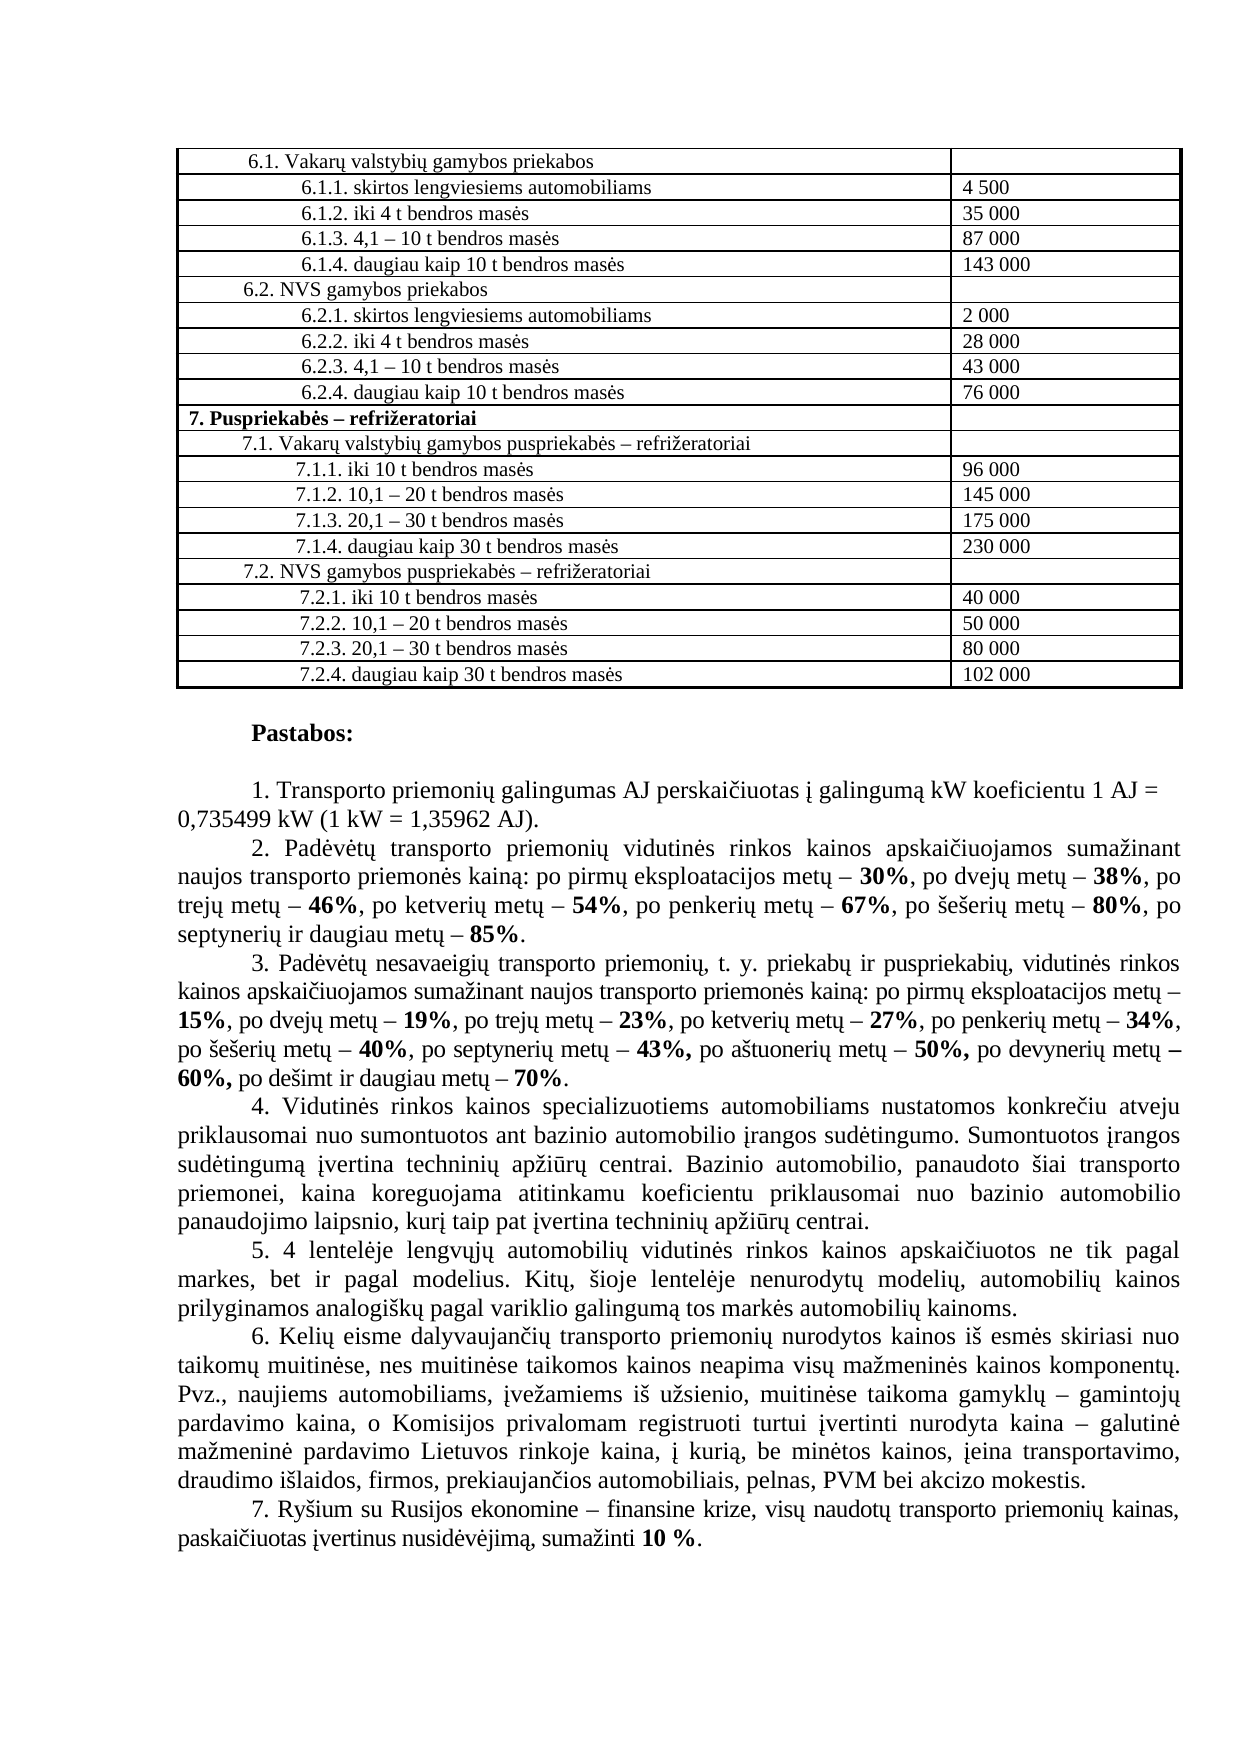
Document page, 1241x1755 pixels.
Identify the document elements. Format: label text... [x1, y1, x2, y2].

table_cell [952, 406, 1179, 429]
table_cell 7.1.2. 10,1 – 20 t bendros masės [179, 482, 950, 506]
table_cell 7.2. NVS gamybos puspriekabės – refrižeratoriai [179, 559, 950, 583]
text 5. 4 lentelėje lengvųjų automobilių vidutinės rinkos kainos apskaičiuotos ne tik pagal markes, bet ir pagal modelius. Kitų, šioje lentelėje nenurodytų modelių, automobilių kainos prilyginamos analogiškų pagal variklio galingumą tos markės automobilių kainoms. [177, 1235, 1181, 1321]
table_cell 7.1.3. 20,1 – 30 t bendros masės [179, 508, 950, 532]
table_cell 40 000 [952, 585, 1179, 609]
table_cell 7.2.1. iki 10 t bendros masės [179, 585, 950, 609]
table_cell 76 000 [952, 380, 1179, 404]
table_cell 230 000 [952, 534, 1179, 558]
table_cell [952, 277, 1179, 301]
table_cell 6.2. NVS gamybos priekabos [179, 277, 950, 301]
table_cell 143 000 [952, 252, 1179, 276]
table_cell [952, 559, 1179, 583]
table_cell [952, 149, 1179, 173]
table_cell 80 000 [952, 636, 1179, 660]
table_cell 7.2.2. 10,1 – 20 t bendros masės [179, 611, 950, 634]
table_cell 7.2.3. 20,1 – 30 t bendros masės [179, 636, 950, 660]
table_cell 6.1.4. daugiau kaip 10 t bendros masės [179, 252, 950, 276]
table_cell 6.1.3. 4,1 – 10 t bendros masės [179, 226, 950, 250]
table_cell 7.1. Vakarų valstybių gamybos puspriekabės – refrižeratoriai [179, 431, 950, 455]
table_cell 6.1. Vakarų valstybių gamybos priekabos [179, 149, 950, 173]
table_cell 102 000 [952, 662, 1179, 686]
table_cell 7.2.4. daugiau kaip 30 t bendros masės [179, 662, 950, 686]
table_cell [952, 431, 1179, 455]
table_cell 96 000 [952, 457, 1179, 481]
table_cell 87 000 [952, 226, 1179, 250]
table_cell 6.2.2. iki 4 t bendros masės [179, 329, 950, 353]
table_cell 6.1.2. iki 4 t bendros masės [179, 201, 950, 224]
text 6. Kelių eisme dalyvaujančių transporto priemonių nurodytos kainos iš esmės skiriasi nuo taikomų muitinėse, nes muitinėse taikomos kainos neapima visų mažmeninės kainos komponentų. Pvz., naujiems automobiliams, įvežamiems iš užsienio, muitinėse taikoma gamyklų – gamintojų pardavimo kaina, o Komisijos privalomam registruoti turtui įvertinti nurodyta kaina – galutinė mažmeninė pardavimo Lietuvos rinkoje kaina, į kurią, be minėtos kainos, įeina transportavimo, draudimo išlaidos, firmos, prekiaujančios automobiliais, pelnas, PVM bei akcizo mokestis. [177, 1321, 1181, 1494]
text 2. Padėvėtų transporto priemonių vidutinės rinkos kainos apskaičiuojamos sumažinant naujos transporto priemonės kainą: po pirmų eksploatacijos metų – 30%, po dvejų metų – 38%, po trejų metų – 46%, po ketverių metų – 54%, po penkerių metų – 67%, po šešerių metų – 80%, po septynerių ir daugiau metų – 85%. [177, 833, 1181, 948]
table_cell 35 000 [952, 201, 1179, 224]
table_cell 7. Puspriekabės – refrižeratoriai [179, 406, 950, 429]
table_cell 50 000 [952, 611, 1179, 634]
table_cell 6.2.1. skirtos lengviesiems automobiliams [179, 303, 950, 327]
text 7. Ryšium su Rusijos ekonomine – finansine krize, visų naudotų transporto priemonių kainas, paskaičiuotas įvertinus nusidėvėjimą, sumažinti 10 %. [177, 1494, 1181, 1551]
table_cell 2 000 [952, 303, 1179, 327]
text Pastabos: [177, 718, 1181, 746]
table_cell 145 000 [952, 482, 1179, 506]
text 1. Transporto priemonių galingumas AJ perskaičiuotas į galingumą kW koeficientu 1 AJ = 0,735499 kW (1 kW = 1,35962 AJ). [177, 775, 1181, 833]
table_cell 6.2.3. 4,1 – 10 t bendros masės [179, 354, 950, 378]
table_cell 28 000 [952, 329, 1179, 353]
table_cell 175 000 [952, 508, 1179, 532]
text 4. Vidutinės rinkos kainos specializuotiems automobiliams nustatomos konkrečiu atveju priklausomai nuo sumontuotos ant bazinio automobilio įrangos sudėtingumo. Sumontuotos įrangos sudėtingumą įvertina techninių apžiūrų centrai. Bazinio automobilio, panaudoto šiai transporto priemonei, kaina koreguojama atitinkamu koeficientu priklausomai nuo bazinio automobilio panaudojimo laipsnio, kurį taip pat įvertina techninių apžiūrų centrai. [177, 1091, 1181, 1235]
table_cell 7.1.1. iki 10 t bendros masės [179, 457, 950, 481]
table_cell 4 500 [952, 175, 1179, 199]
table_cell 7.1.4. daugiau kaip 30 t bendros masės [179, 534, 950, 558]
text 3. Padėvėtų nesavaeigių transporto priemonių, t. y. priekabų ir puspriekabių, vidutinės rinkos kainos apskaičiuojamos sumažinant naujos transporto priemonės kainą: po pirmų eksploatacijos metų – 15%, po dvejų metų – 19%, po trejų metų – 23%, po ketverių metų – 27%, po penkerių metų – 34%, po šešerių metų – 40%, po septynerių metų – 43%, po aštuonerių metų – 50%, po devynerių metų – 60%, po dešimt ir daugiau metų – 70%. [177, 948, 1181, 1091]
table_cell 43 000 [952, 354, 1179, 378]
table_cell 6.1.1. skirtos lengviesiems automobiliams [179, 175, 950, 199]
table_cell 6.2.4. daugiau kaip 10 t bendros masės [179, 380, 950, 404]
